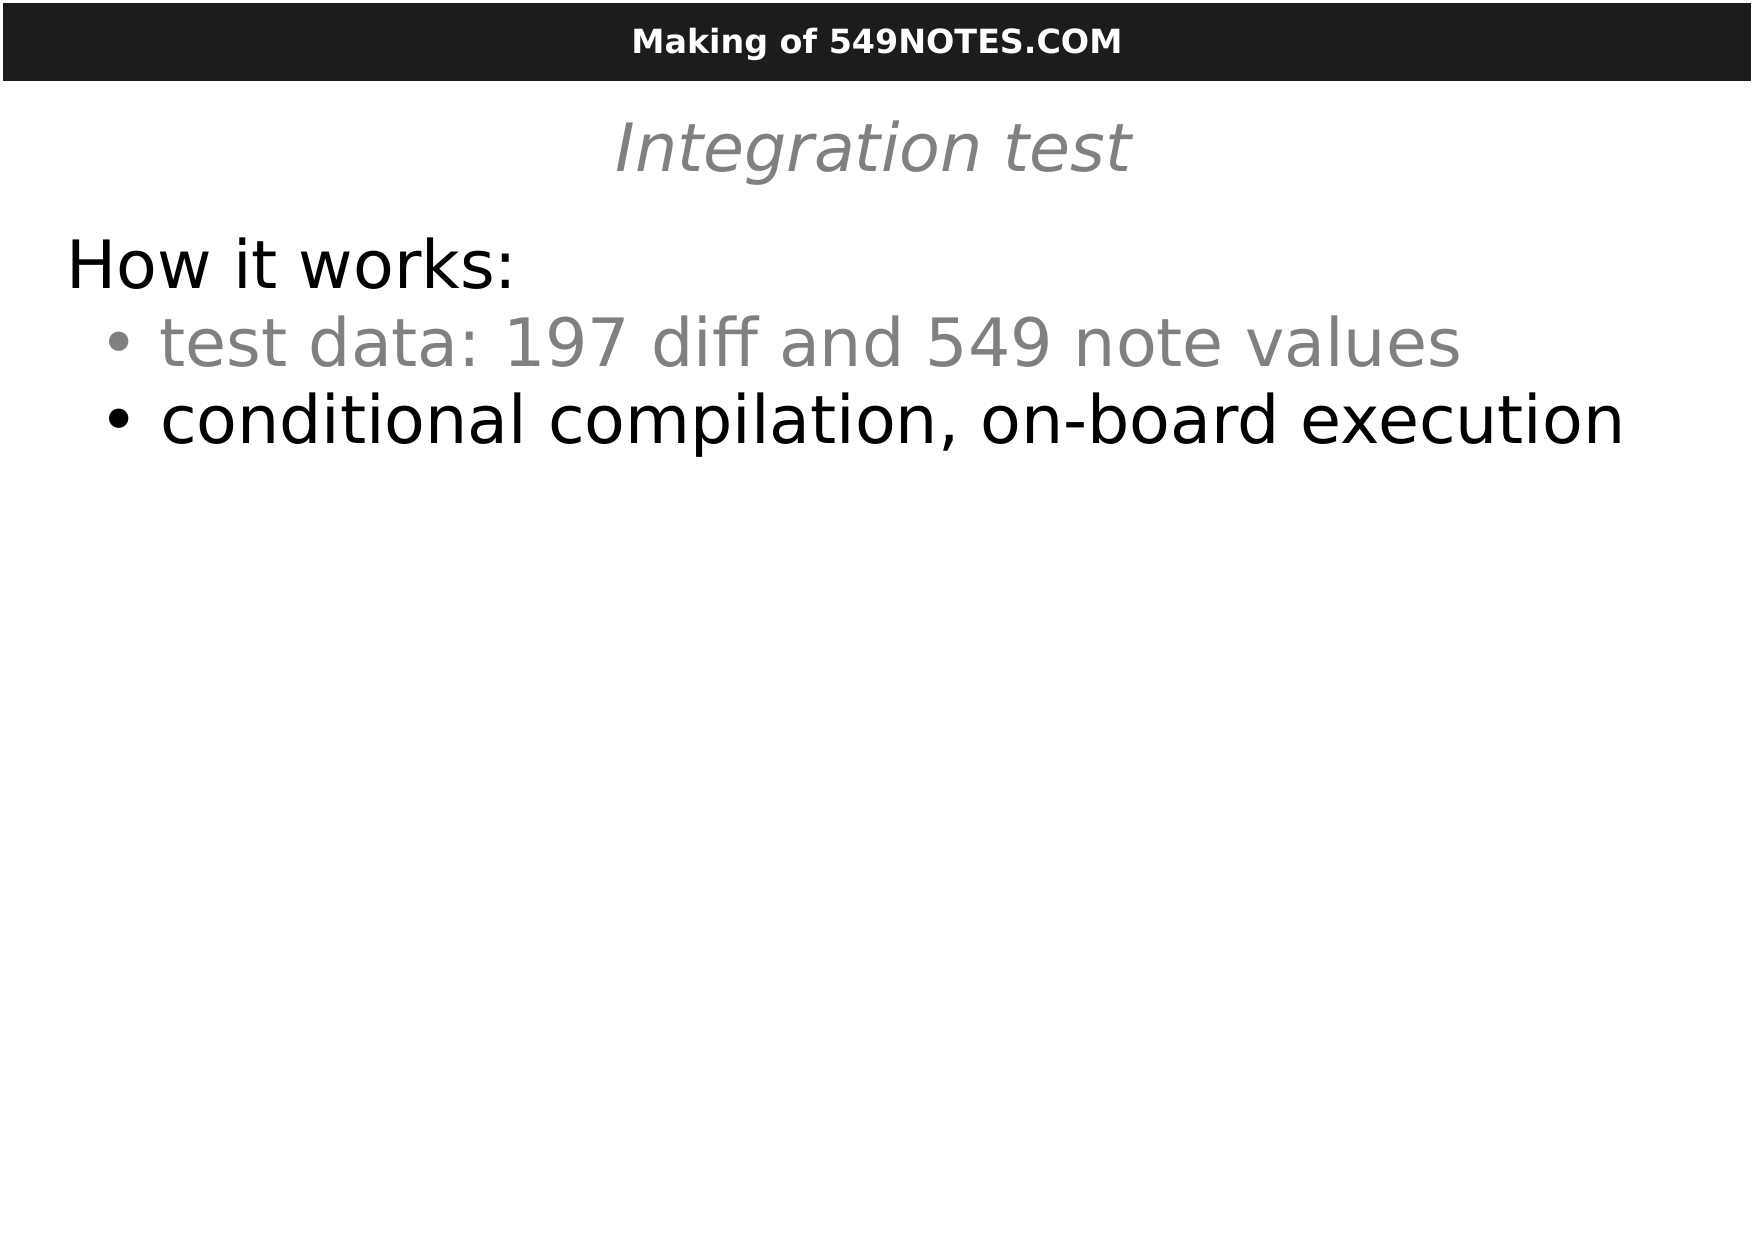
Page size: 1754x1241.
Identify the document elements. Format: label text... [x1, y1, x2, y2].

text • test data: 197 diff and 549 note values [3, 304, 1751, 382]
text How it works: [3, 226, 1751, 304]
text • conditional compilation, on-board execution [3, 382, 1751, 459]
text Integration test [3, 110, 1751, 188]
